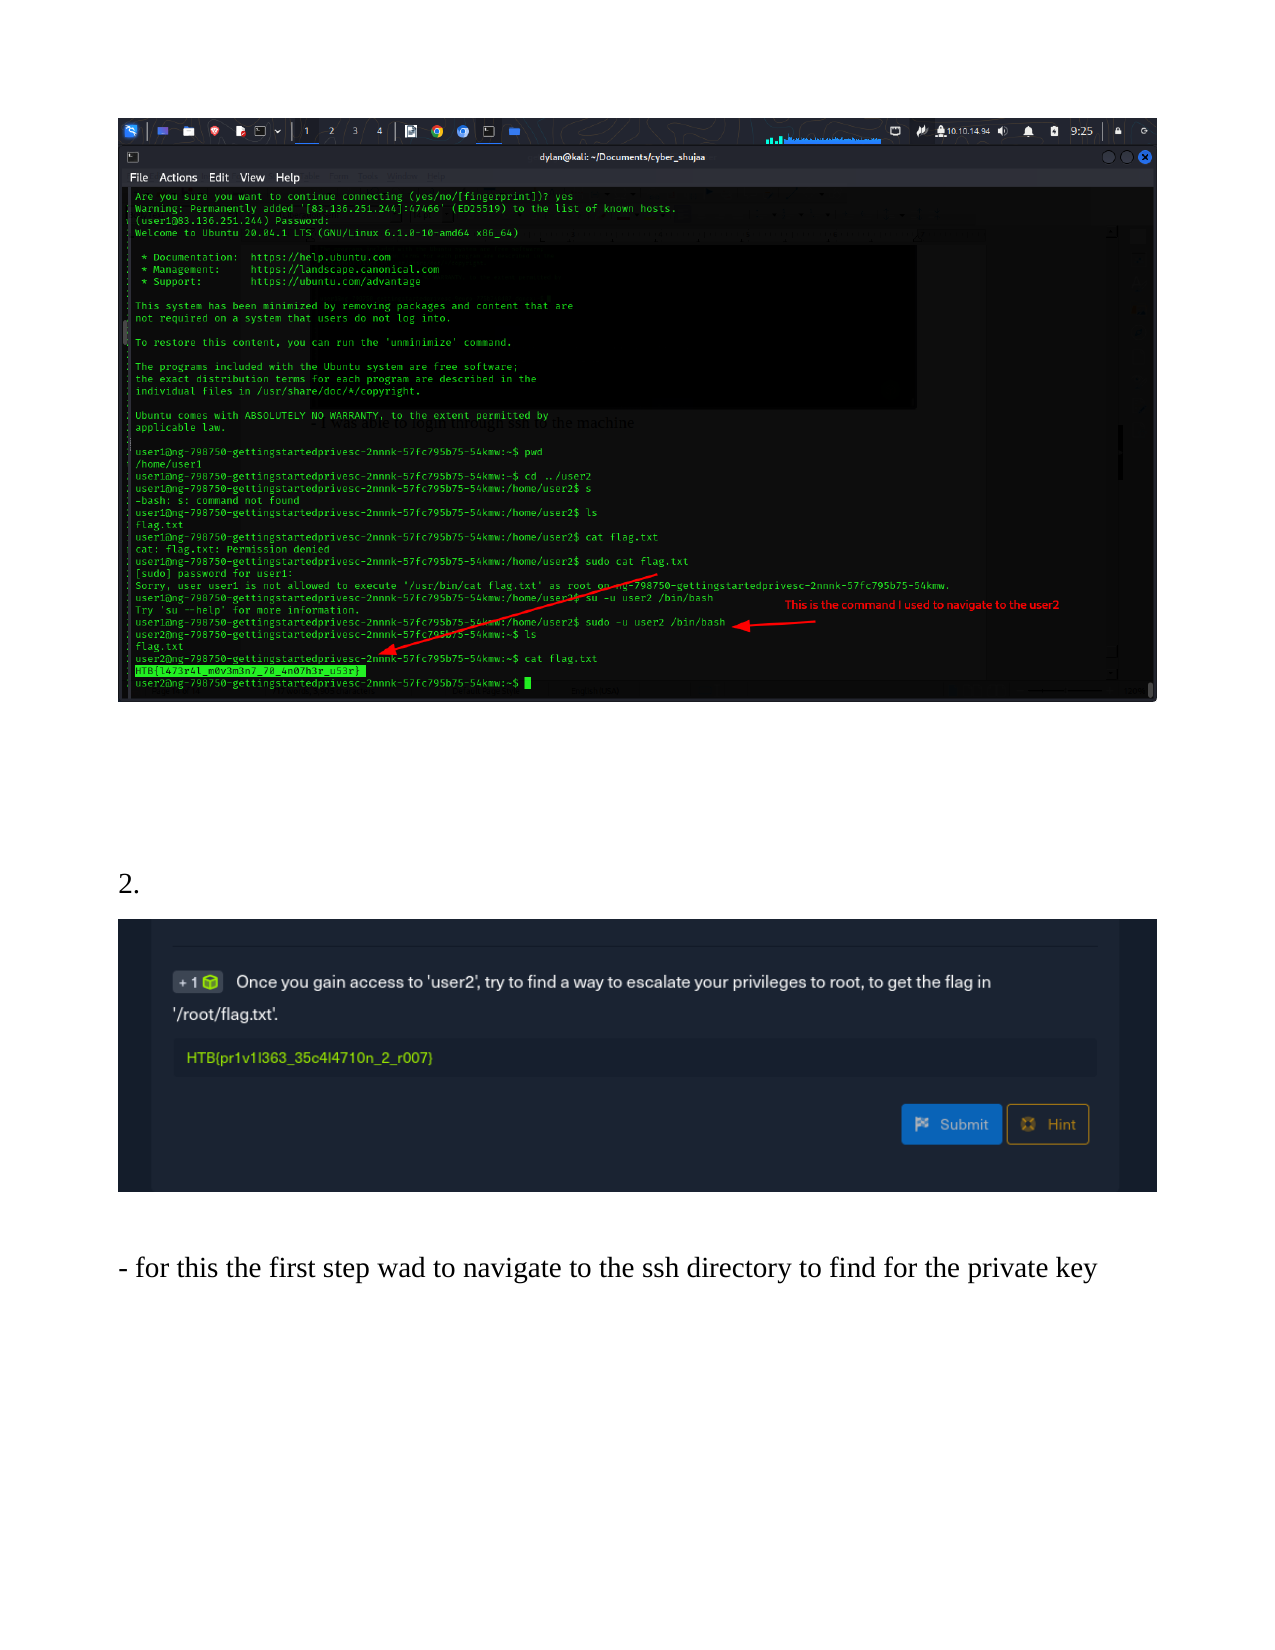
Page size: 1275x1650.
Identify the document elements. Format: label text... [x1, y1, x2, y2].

text - for this the first step wad to navigate to the ssh directory to find for the private key [118, 1250, 1157, 1284]
picture [118, 118, 1157, 702]
text 2. [118, 866, 1157, 900]
picture [118, 919, 1157, 1192]
